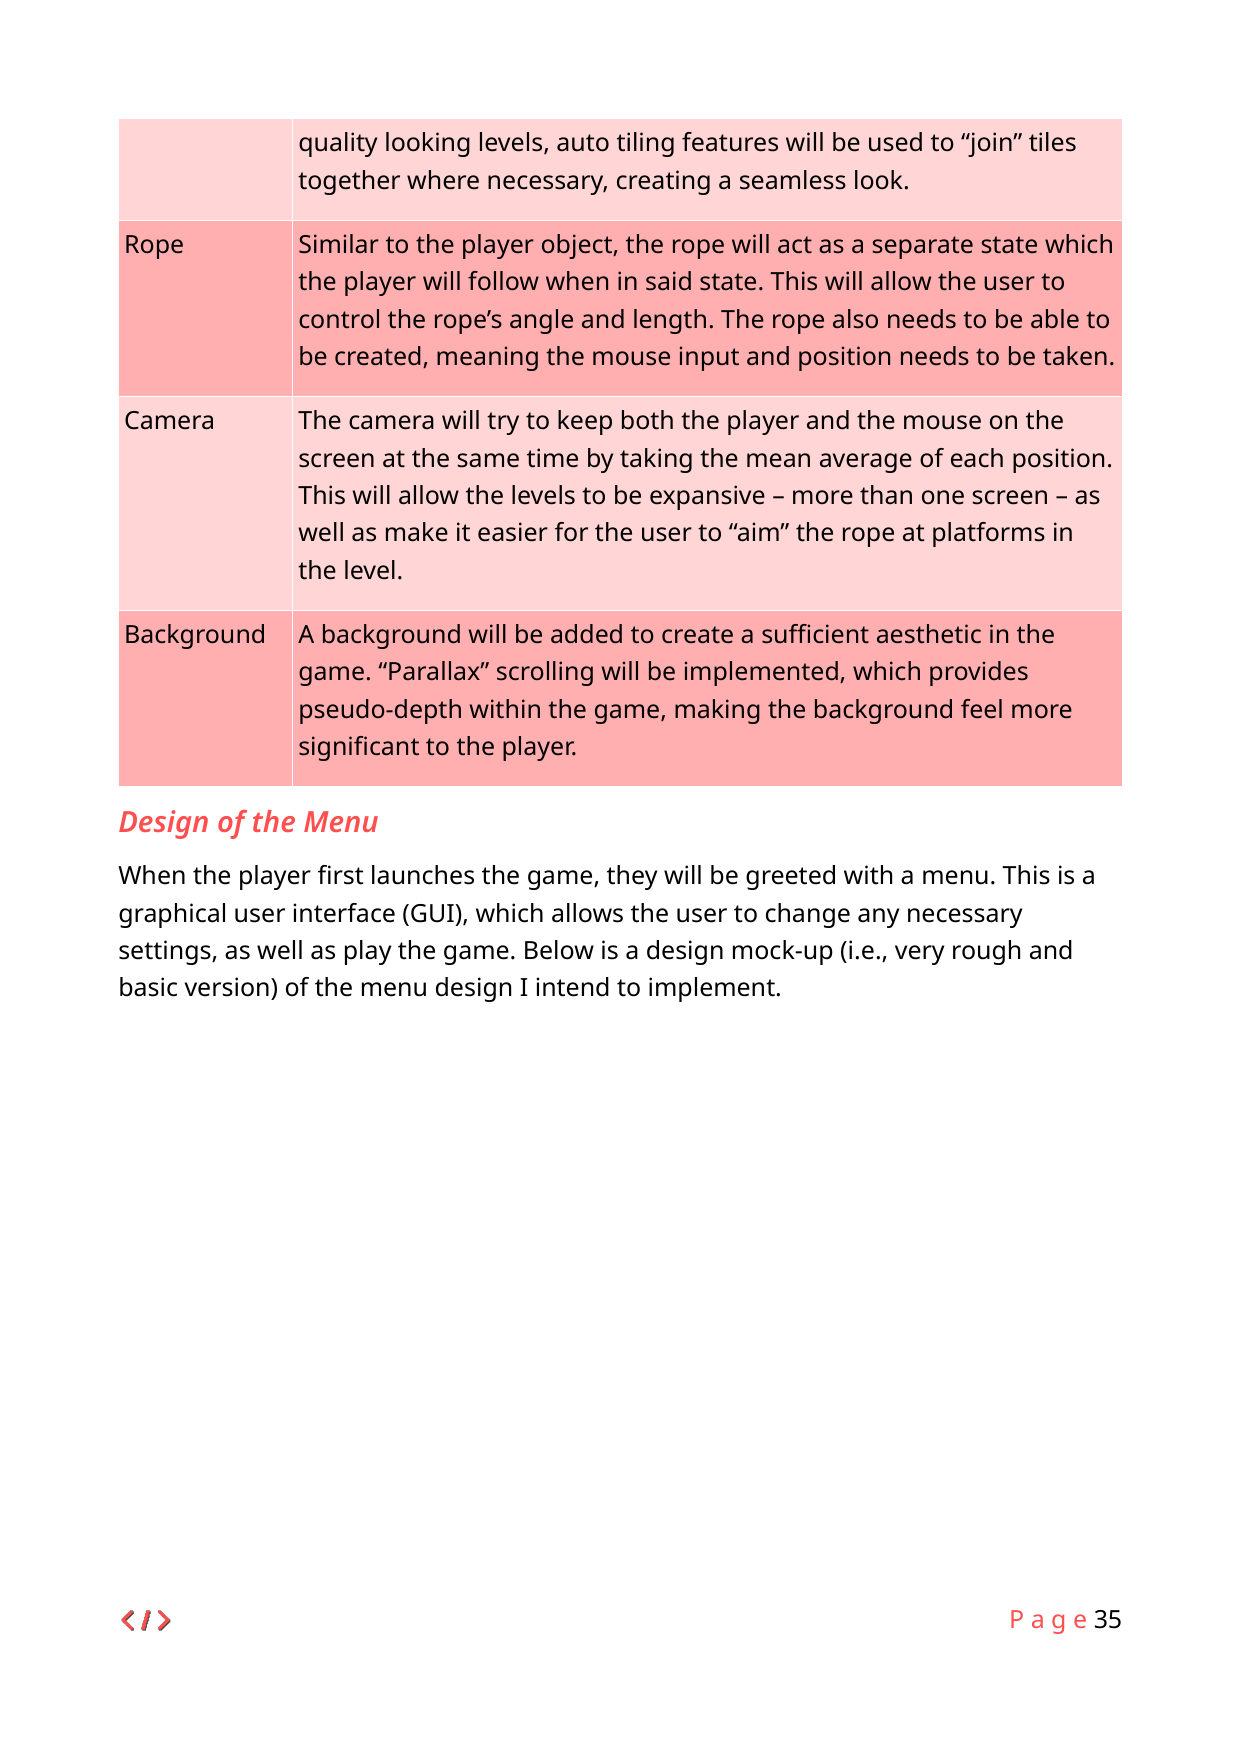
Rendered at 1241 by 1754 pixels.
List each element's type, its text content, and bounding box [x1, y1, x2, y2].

table_cell quality looking levels, auto tiling features will be used to “join” tiles together where necessary, creating a seamless look. [293, 119, 1122, 220]
text When the player first launches the game, they will be greeted with a menu. This is a graphical user interface (GUI), which allows the user to change any necessary settings, as well as play the game. Below is a design mock-up (i.e., very rough and basic version) of the menu design I intend to implement. [118, 858, 1122, 1004]
table_cell Camera [119, 397, 292, 610]
table_cell Background [119, 611, 292, 786]
table_cell Rope [119, 221, 292, 396]
table_cell A background will be added to create a sufficient aesthetic in the game. “Parallax” scrolling will be implemented, which provides pseudo-depth within the game, making the background feel more significant to the player. [293, 611, 1122, 786]
table_cell The camera will try to keep both the player and the mouse on the screen at the same time by taking the mean average of each position. This will allow the levels to be expansive – more than one screen – as well as make it easier for the user to “aim” the rope at platforms in the level. [293, 397, 1122, 610]
table_cell [119, 119, 292, 220]
table_cell Similar to the player object, the rope will act as a separate state which the player will follow when in said state. This will allow the user to control the rope’s angle and length. The rope also needs to be able to be created, meaning the mouse input and position needs to be taken. [293, 221, 1122, 396]
subtitle Design of the Menu [118, 802, 1122, 841]
picture [116, 1591, 175, 1649]
